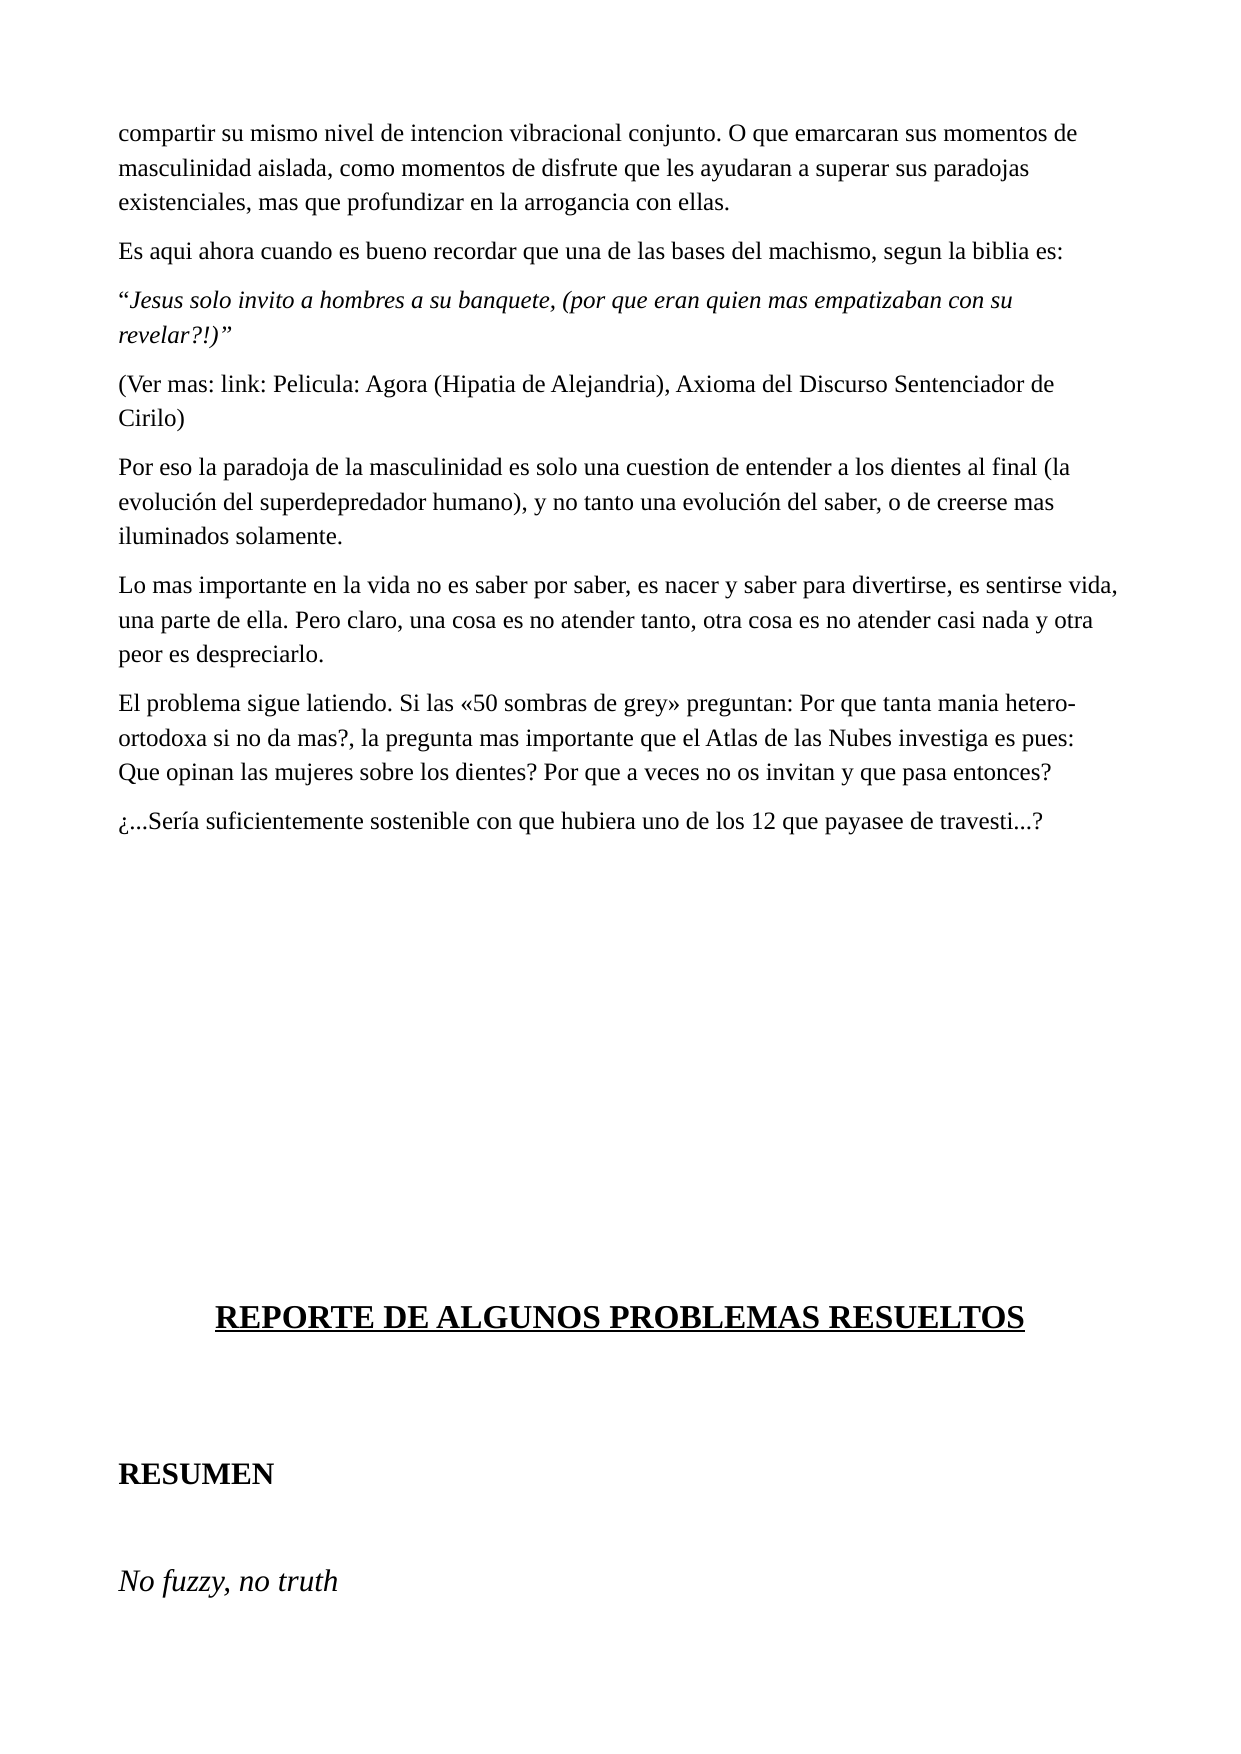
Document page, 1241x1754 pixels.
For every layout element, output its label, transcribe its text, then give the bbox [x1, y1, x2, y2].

text No fuzzy, no truth [118, 1562, 1122, 1598]
text Es aqui ahora cuando es bueno recordar que una de las bases del machismo, segun la biblia es: [118, 236, 1122, 265]
text ¿...Sería suficientemente sostenible con que hubiera uno de los 12 que payasee de travesti...? [118, 806, 1122, 835]
text “Jesus solo invito a hombres a su banquete, (por que eran quien mas empatizaban con su revelar?!)” [118, 285, 1122, 348]
text (Ver mas: link: Pelicula: Agora (Hipatia de Alejandria), Axioma del Discurso Sentenciador de Cirilo) [118, 369, 1122, 432]
text El problema sigue latiendo. Si las «50 sombras de grey» preguntan: Por que tanta mania hetero-ortodoxa si no da mas?, la pregunta mas importante que el Atlas de las Nubes investiga es pues: Que opinan las mujeres sobre los dientes? Por que a veces no os invitan y que pasa entonces? [118, 688, 1122, 786]
text Lo mas importante en la vida no es saber por saber, es nacer y saber para divertirse, es sentirse vida, una parte de ella. Pero claro, una cosa es no atender tanto, otra cosa es no atender casi nada y otra peor es despreciarlo. [118, 570, 1122, 668]
text RESUMEN [118, 1456, 1122, 1492]
text REPORTE DE ALGUNOS PROBLEMAS RESUELTOS [118, 1297, 1122, 1335]
text compartir su mismo nivel de intencion vibracional conjunto. O que emarcaran sus momentos de masculinidad aislada, como momentos de disfrute que les ayudaran a superar sus paradojas existenciales, mas que profundizar en la arrogancia con ellas. [118, 118, 1122, 216]
text Por eso la paradoja de la masculinidad es solo una cuestion de entender a los dientes al final (la evolución del superdepredador humano), y no tanto una evolución del saber, o de creerse mas iluminados solamente. [118, 452, 1122, 550]
